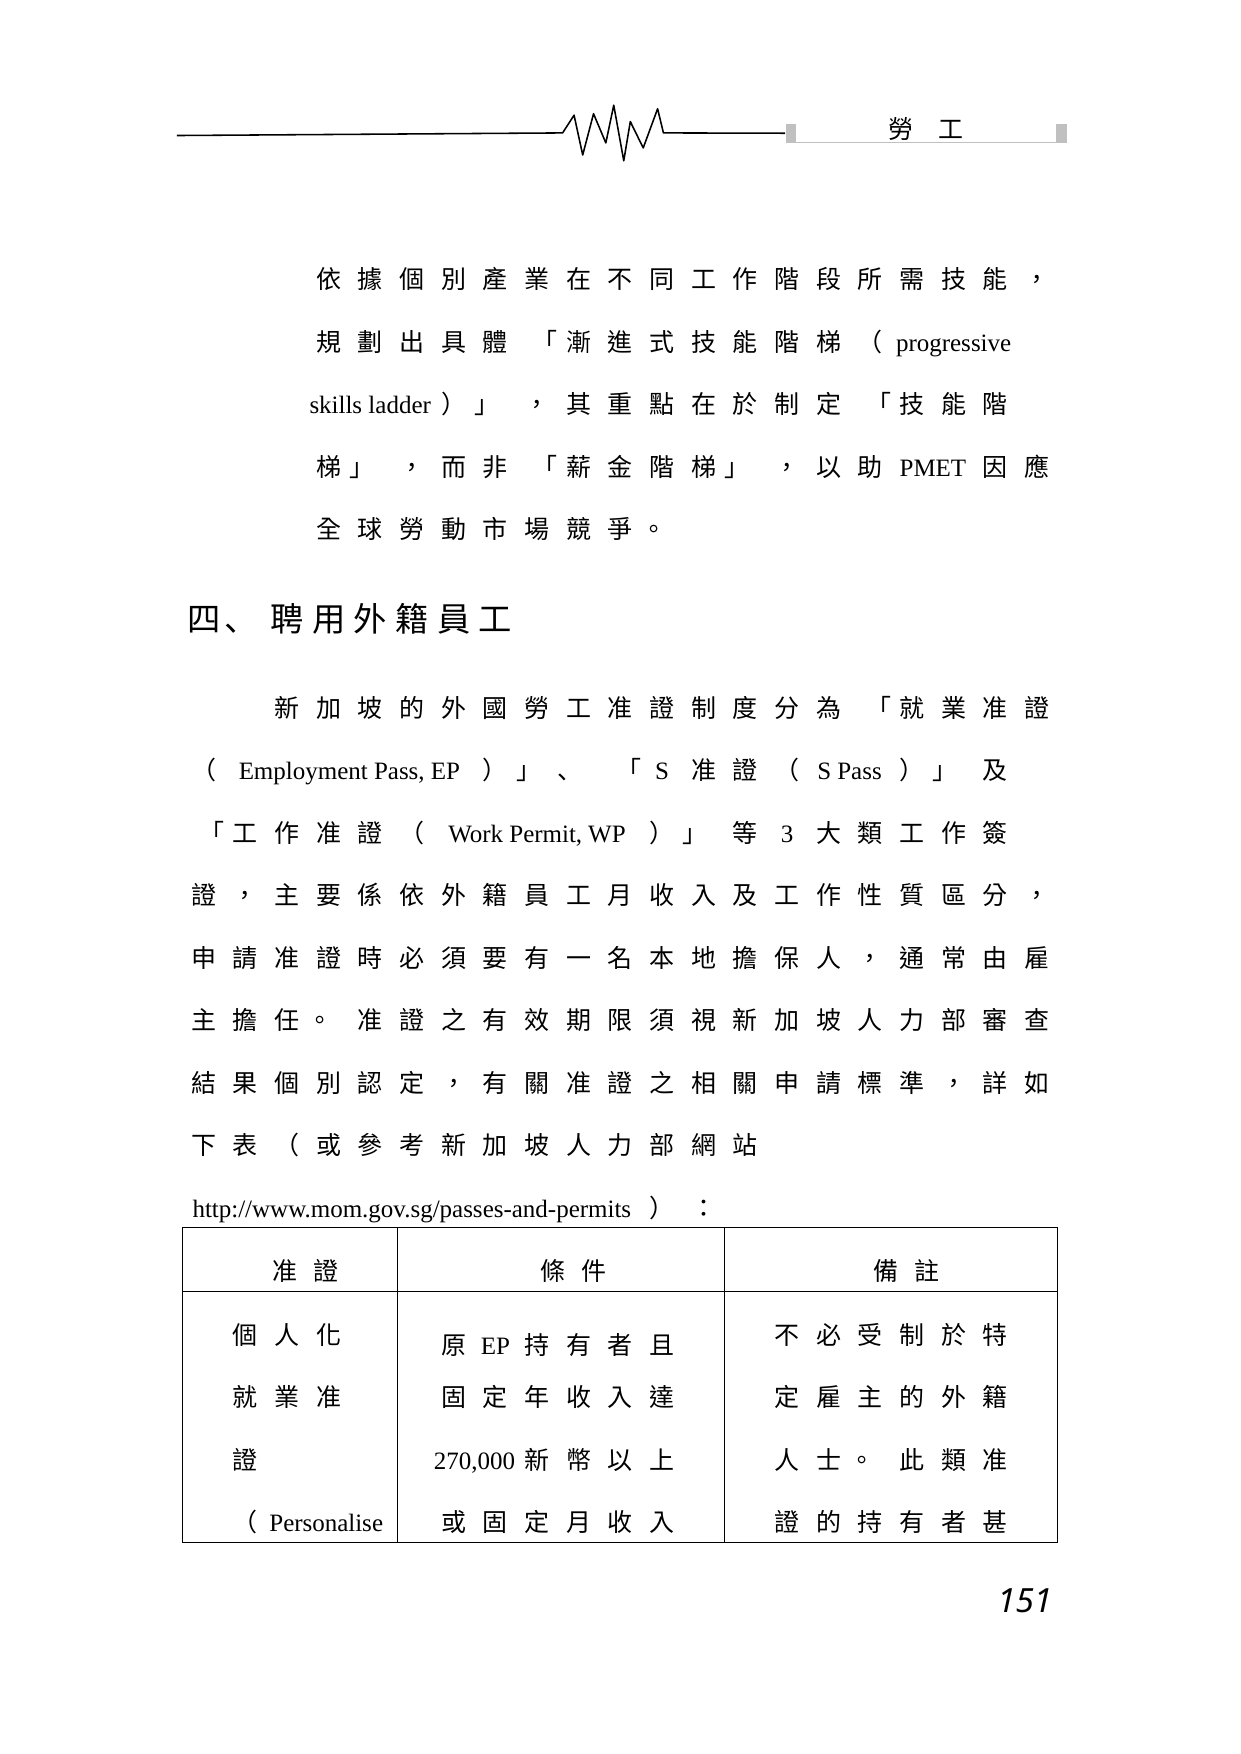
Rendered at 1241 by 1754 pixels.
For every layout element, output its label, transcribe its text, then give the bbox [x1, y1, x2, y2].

table_cell 不必受制於特定雇主的外籍人士。此類准證的持有者甚 [725, 1292, 1057, 1542]
table_header 條件 [398, 1228, 724, 1291]
text 依據個別產業在不同工作階段所需技能，規劃出具體「漸進式技能階梯（progressive skills ladder）」，其重點在於制定「技能階梯」，而非「薪金階梯」，以助PMET因應全球勞動市場競爭。 [281, 236, 1058, 549]
text 四、聘用外籍員工 [183, 576, 1058, 638]
table_cell 個人化就業准證（Personalise [183, 1292, 397, 1542]
table_header 准證 [183, 1228, 397, 1291]
text 新加坡的外國勞工准證制度分為「就業准證（Employment Pass, EP）」、「S准證（S Pass）」及「工作准證（Work Permit, WP）」等3大類工作簽證，主要係依外籍員工月收入及工作性質區分，申請准證時必須要有一名本地擔保人，通常由雇主擔任。准證之有效期限須視新加坡人力部審查結果個別認定，有關准證之相關申請標準，詳如下表（或參考新加坡人力部網站 http://www.mom.gov.sg/passes-and-permits）： [183, 665, 1058, 1227]
table_header 備註 [725, 1228, 1057, 1291]
table_cell 原EP持有者且固定年收入達270,000新幣以上或固定月收入 [398, 1292, 724, 1542]
